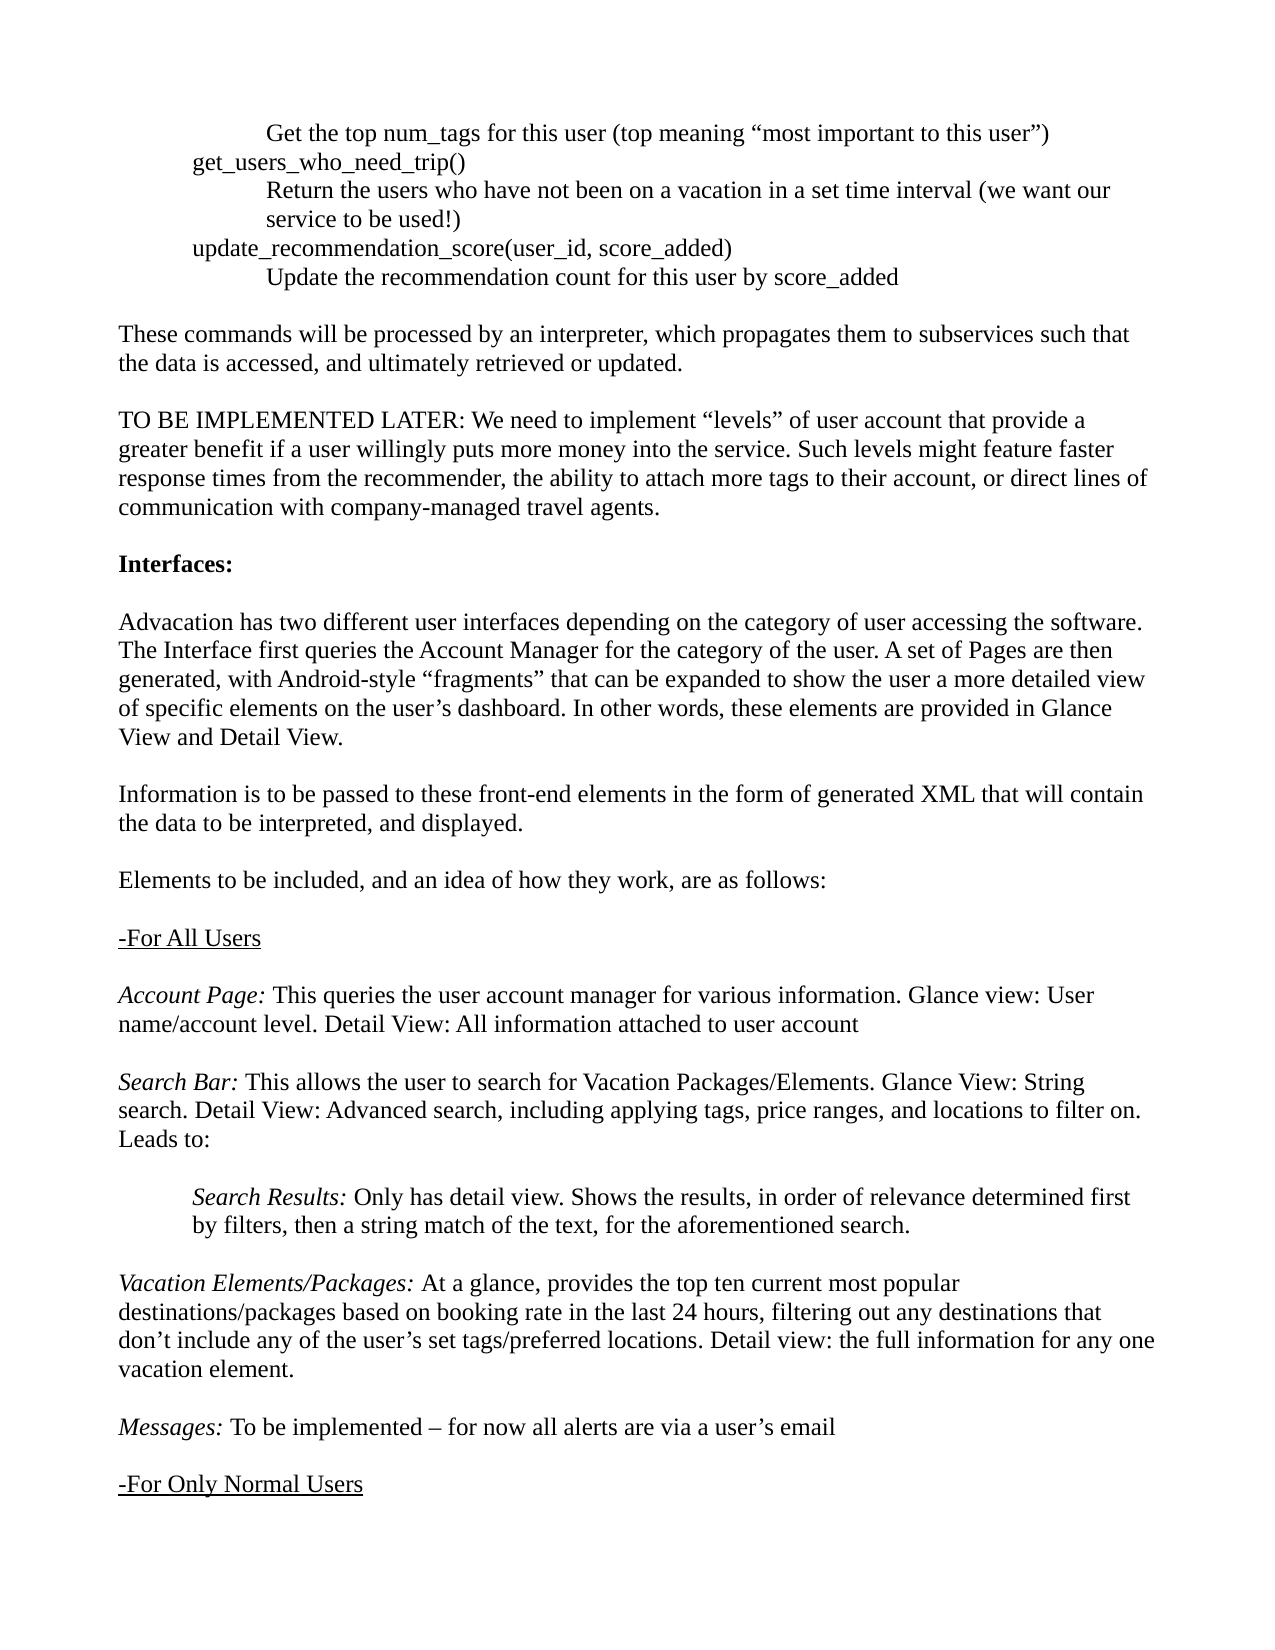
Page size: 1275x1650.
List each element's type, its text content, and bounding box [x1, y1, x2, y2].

text Search Bar: This allows the user to search for Vacation Packages/Elements. Glance View: String search. Detail View: Advanced search, including applying tags, price ranges, and locations to filter on. Leads to: [118, 1067, 1157, 1153]
text update_recommendation_score(user_id, score_added) [118, 233, 1157, 262]
text Vacation Elements/Packages: At a glance, provides the top ten current most popular destinations/packages based on booking rate in the last 24 hours, filtering out any destinations that don’t include any of the user’s set tags/preferred locations. Detail view: the full information for any one vacation element. [118, 1268, 1157, 1383]
text Messages: To be implemented – for now all alerts are via a user’s email [118, 1412, 1157, 1441]
text Search Results: Only has detail view. Shows the results, in order of relevance determined first by filters, then a string match of the text, for the aforementioned search. [118, 1182, 1157, 1239]
text Interfaces: [118, 549, 1157, 578]
text get_users_who_need_trip() [118, 147, 1157, 176]
text Elements to be included, and an idea of how they work, are as follows: [118, 866, 1157, 894]
text The Interface first queries the Account Manager for the category of the user. A set of Pages are then generated, with Android-style “fragments” that can be expanded to show the user a more detailed view of specific elements on the user’s dashboard. In other words, these elements are provided in Glance View and Detail View. [118, 636, 1157, 751]
text Information is to be passed to these front-end elements in the form of generated XML that will contain the data to be interpreted, and displayed. [118, 779, 1157, 837]
text -For All Users [118, 923, 1157, 952]
text Return the users who have not been on a vacation in a set time interval (we want our service to be used!) [118, 176, 1157, 233]
text -For Only Normal Users [118, 1469, 1157, 1498]
text Account Page: This queries the user account manager for various information. Glance view: User name/account level. Detail View: All information attached to user account [118, 981, 1157, 1038]
text Update the recommendation count for this user by score_added [118, 262, 1157, 291]
text TO BE IMPLEMENTED LATER: We need to implement “levels” of user account that provide a greater benefit if a user willingly puts more money into the service. Such levels might feature faster response times from the recommender, the ability to attach more tags to their account, or direct lines of communication with company-managed travel agents. [118, 406, 1157, 521]
text These commands will be processed by an interpreter, which propagates them to subservices such that the data is accessed, and ultimately retrieved or updated. [118, 319, 1157, 377]
text Get the top num_tags for this user (top meaning “most important to this user”) [118, 118, 1157, 147]
text Advacation has two different user interfaces depending on the category of user accessing the software. [118, 607, 1157, 636]
